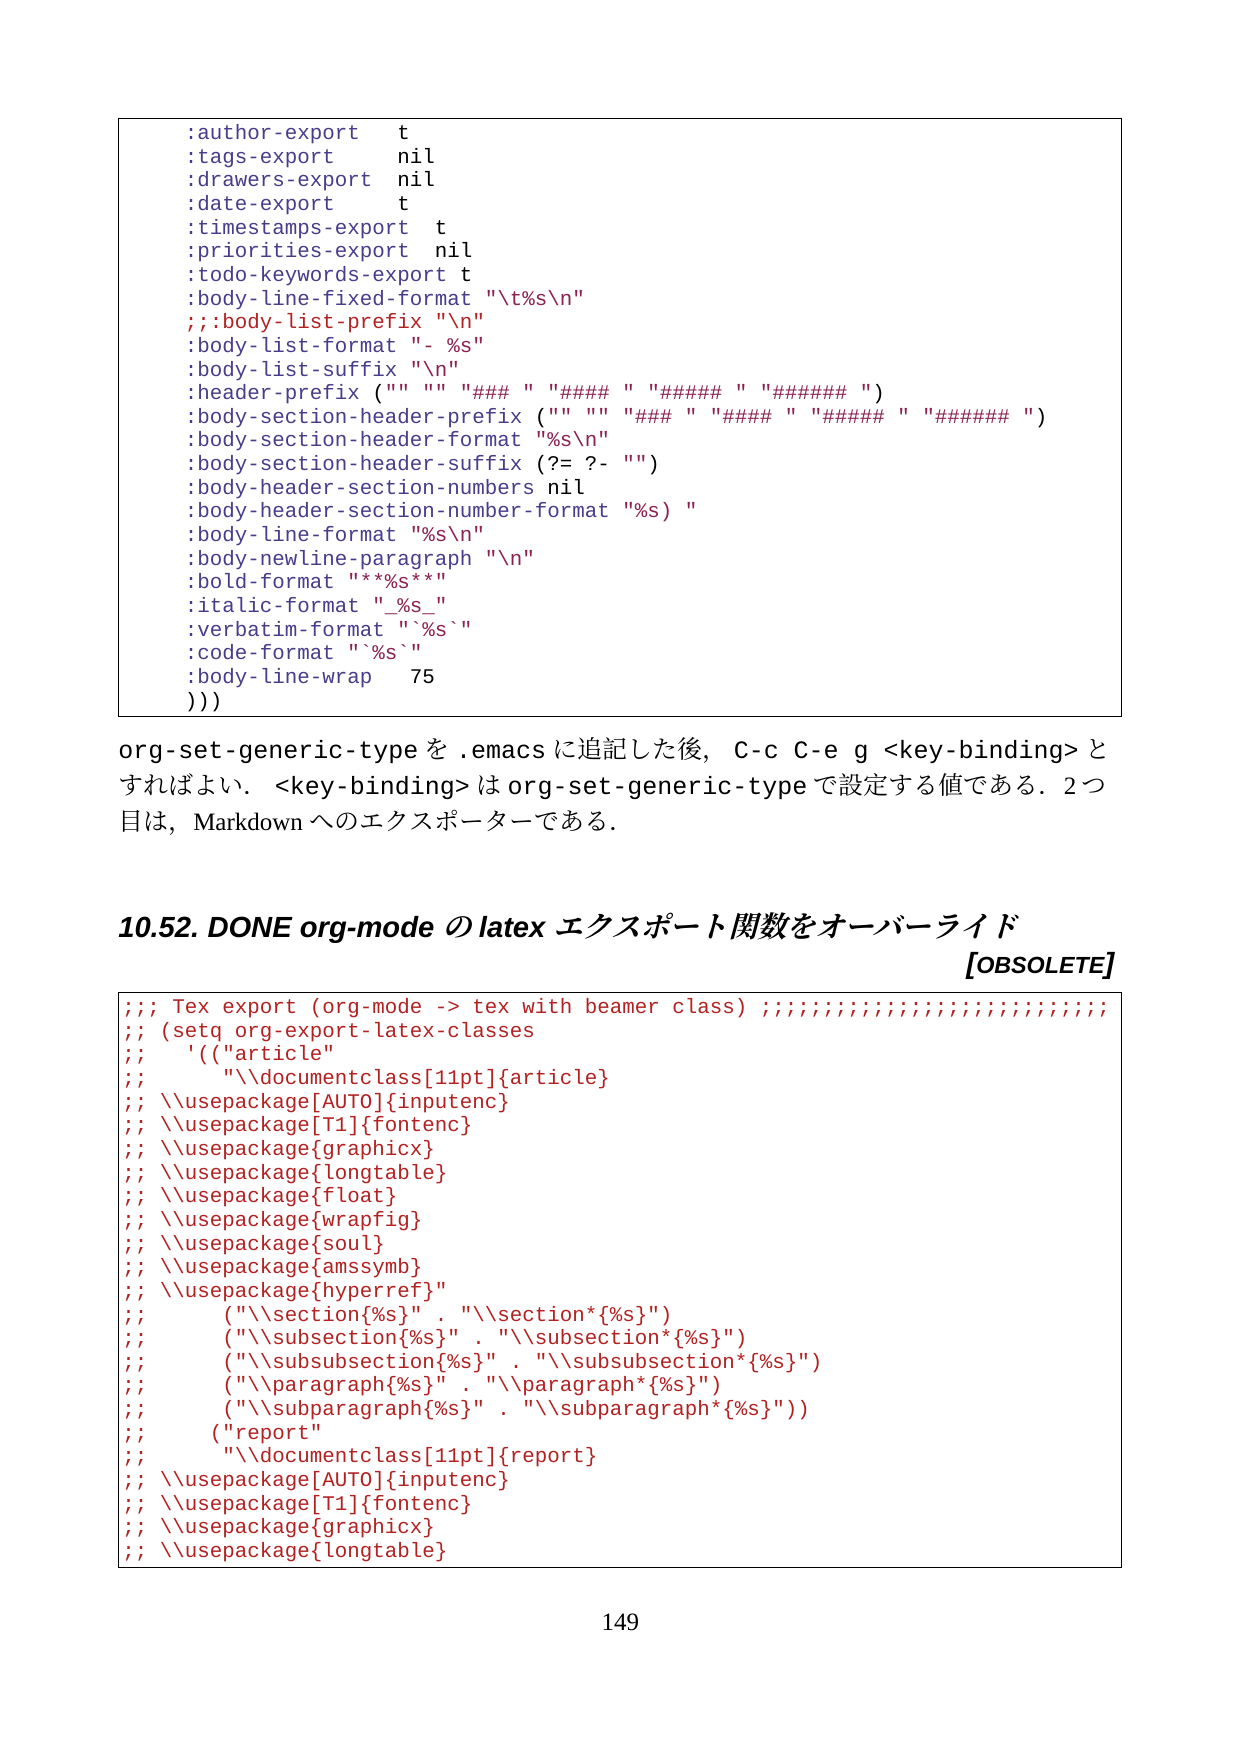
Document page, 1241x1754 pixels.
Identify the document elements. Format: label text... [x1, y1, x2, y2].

text ;; "\\documentclass[11pt]{report} [119, 1441, 1121, 1465]
text :priorities-export nil [119, 236, 1121, 260]
text :bold-format "**%s**" [119, 567, 1121, 591]
text :body-section-header-prefix ("" "" "### " "#### " "##### " "###### ") [119, 402, 1121, 426]
text :body-section-header-format "%s\n" [119, 426, 1121, 449]
text ;; \\usepackage{graphicx} [119, 1134, 1121, 1158]
text org-set-generic-type を .emacs に追記した後， C-c C-e g <key-binding> とすればよい． <key-binding> は org-set-generic-type で設定する値である．2つ目は，Markdown へのエクスポーターである． [118, 729, 1122, 867]
text ;; \\usepackage{graphicx} [119, 1512, 1121, 1536]
text :body-section-header-suffix (?= ?- "") [119, 449, 1121, 473]
text :verbatim-format "`%s`" [119, 615, 1121, 638]
text ;;; Tex export (org-mode -> tex with beamer class) ;;;;;;;;;;;;;;;;;;;;;;;;;;;; [119, 993, 1121, 1016]
text ;; \\usepackage{float} [119, 1181, 1121, 1205]
text :body-list-suffix "\n" [119, 354, 1121, 378]
text ;; \\usepackage{longtable} [119, 1536, 1121, 1567]
text :body-header-section-numbers nil [119, 473, 1121, 496]
text :body-line-format "%s\n" [119, 520, 1121, 544]
text :header-prefix ("" "" "### " "#### " "##### " "###### ") [119, 378, 1121, 402]
text ;; \\usepackage[T1]{fontenc} [119, 1489, 1121, 1512]
text ;; \\usepackage{soul} [119, 1229, 1121, 1252]
text ;; ("report" [119, 1418, 1121, 1441]
text ;; \\usepackage{amssymb} [119, 1252, 1121, 1276]
text :todo-keywords-export t [119, 260, 1121, 284]
text ;; ("\\subsubsection{%s}" . "\\subsubsection*{%s}") [119, 1347, 1121, 1371]
text ;; \\usepackage[T1]{fontenc} [119, 1110, 1121, 1134]
text :body-list-format "- %s" [119, 331, 1121, 354]
text :body-line-wrap 75 [119, 662, 1121, 686]
text ;; \\usepackage[AUTO]{inputenc} [119, 1465, 1121, 1489]
text :body-line-fixed-format "\t%s\n" [119, 284, 1121, 307]
text ;; "\\documentclass[11pt]{article} [119, 1063, 1121, 1087]
text ;; (setq org-export-latex-classes [119, 1016, 1121, 1039]
text ;; ("\\subsection{%s}" . "\\subsection*{%s}") [119, 1323, 1121, 1347]
text :code-format "`%s`" [119, 638, 1121, 662]
text :timestamps-export t [119, 213, 1121, 236]
subtitle DONE org-mode の latex エクスポート関数をオーバーライド [obsolete] [118, 904, 1122, 980]
text :italic-format "_%s_" [119, 591, 1121, 615]
text ;;:body-list-prefix "\n" [119, 307, 1121, 331]
text ;; ("\\paragraph{%s}" . "\\paragraph*{%s}") [119, 1371, 1121, 1394]
text ;; ("\\subparagraph{%s}" . "\\subparagraph*{%s}")) [119, 1394, 1121, 1418]
text :author-export t [119, 119, 1121, 142]
text ;; \\usepackage{hyperref}" [119, 1276, 1121, 1299]
text :drawers-export nil [119, 165, 1121, 189]
text ;; \\usepackage[AUTO]{inputenc} [119, 1087, 1121, 1110]
text ;; ("\\section{%s}" . "\\section*{%s}") [119, 1299, 1121, 1323]
text :body-header-section-number-format "%s) " [119, 496, 1121, 520]
text ;; '(("article" [119, 1039, 1121, 1063]
text :date-export t [119, 189, 1121, 213]
text ))) [119, 686, 1121, 716]
text :tags-export nil [119, 142, 1121, 165]
text ;; \\usepackage{longtable} [119, 1158, 1121, 1181]
text ;; \\usepackage{wrapfig} [119, 1205, 1121, 1229]
text :body-newline-paragraph "\n" [119, 544, 1121, 567]
